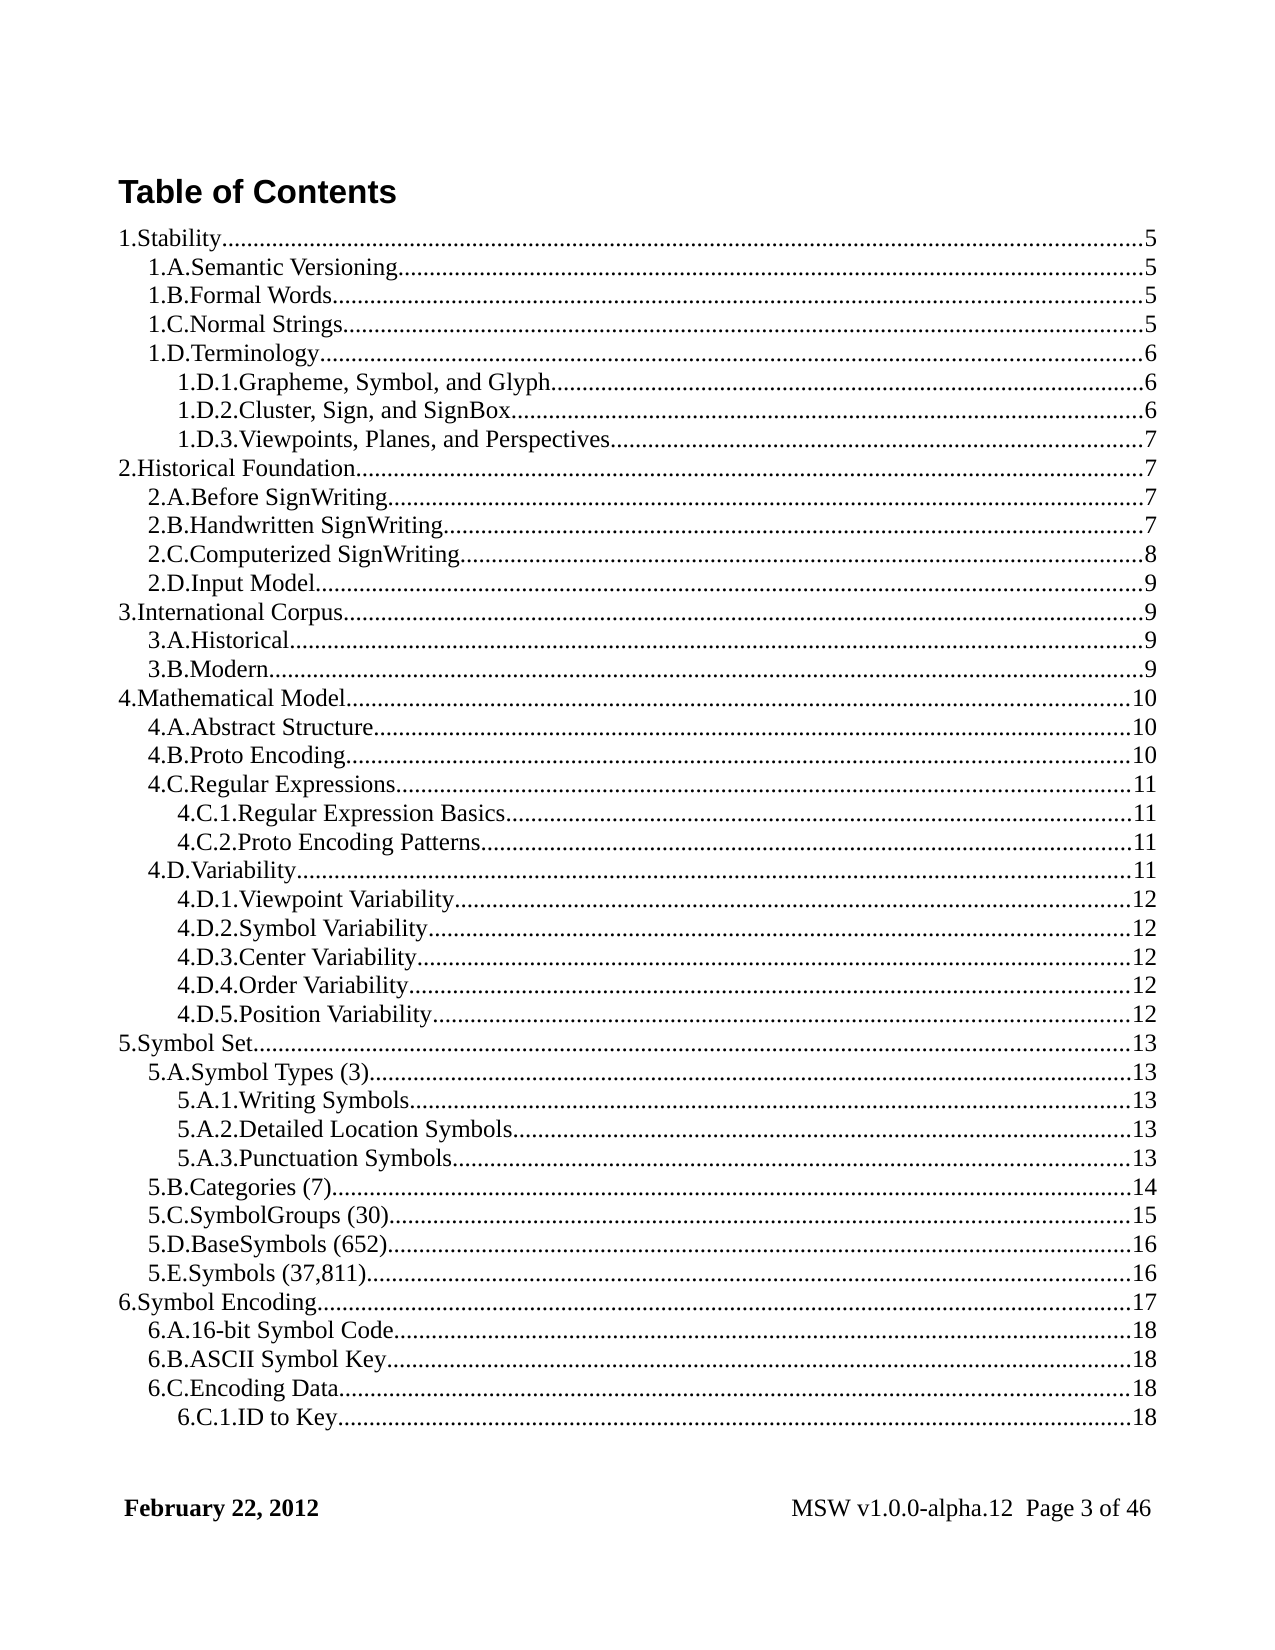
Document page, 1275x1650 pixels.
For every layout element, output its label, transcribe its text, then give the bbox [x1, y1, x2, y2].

text 1.Stability 5 [118, 223, 1157, 252]
text 6.C.1.ID to Key 18 [177, 1402, 1157, 1430]
text 1.D.1.Grapheme, Symbol, and Glyph 6 [177, 367, 1157, 395]
text 4.C.Regular Expressions 11 [148, 769, 1157, 798]
text 3.International Corpus 9 [118, 597, 1157, 625]
text 5.B.Categories (7) 14 [148, 1172, 1157, 1200]
text 4.D.1.Viewpoint Variability 12 [177, 884, 1157, 913]
text 5.A.Symbol Types (3) 13 [148, 1057, 1157, 1085]
text 6.B.ASCII Symbol Key 18 [148, 1344, 1157, 1373]
text 6.C.Encoding Data 18 [148, 1373, 1157, 1402]
text 2.Historical Foundation 7 [118, 453, 1157, 482]
text 5.E.Symbols (37,811) 16 [148, 1258, 1157, 1287]
text 4.D.2.Symbol Variability 12 [177, 913, 1157, 942]
text 4.B.Proto Encoding 10 [148, 740, 1157, 769]
text 2.D.Input Model 9 [148, 568, 1157, 597]
text 1.C.Normal Strings 5 [148, 309, 1157, 338]
text 3.A.Historical 9 [148, 625, 1157, 654]
text 4.D.4.Order Variability 12 [177, 970, 1157, 999]
text 2.C.Computerized SignWriting 8 [148, 539, 1157, 568]
text 4.D.5.Position Variability 12 [177, 999, 1157, 1028]
text 4.D.3.Center Variability 12 [177, 942, 1157, 970]
text 1.D.2.Cluster, Sign, and SignBox 6 [177, 395, 1157, 424]
text 5.A.2.Detailed Location Symbols 13 [177, 1114, 1157, 1143]
text 4.D.Variability 11 [148, 855, 1157, 884]
text 5.Symbol Set 13 [118, 1028, 1157, 1057]
text 2.A.Before SignWriting 7 [148, 482, 1157, 510]
text 1.D.Terminology 6 [148, 338, 1157, 367]
text 5.C.SymbolGroups (30) 15 [148, 1200, 1157, 1229]
text 4.A.Abstract Structure 10 [148, 712, 1157, 740]
text 6.Symbol Encoding 17 [118, 1287, 1157, 1315]
text 5.D.BaseSymbols (652) 16 [148, 1229, 1157, 1258]
text 3.B.Modern 9 [148, 654, 1157, 683]
text 2.B.Handwritten SignWriting 7 [148, 510, 1157, 539]
text 4.Mathematical Model 10 [118, 683, 1157, 712]
text 1.B.Formal Words 5 [148, 280, 1157, 309]
text 1.D.3.Viewpoints, Planes, and Perspectives 7 [177, 424, 1157, 453]
text 6.A.16-bit Symbol Code 18 [148, 1315, 1157, 1344]
text 5.A.1.Writing Symbols 13 [177, 1085, 1157, 1114]
subtitle Table of Contents [118, 172, 1157, 210]
text 5.A.3.Punctuation Symbols 13 [177, 1143, 1157, 1172]
text 4.C.1.Regular Expression Basics 11 [177, 798, 1157, 827]
text 4.C.2.Proto Encoding Patterns 11 [177, 827, 1157, 855]
text 1.A.Semantic Versioning 5 [148, 252, 1157, 280]
